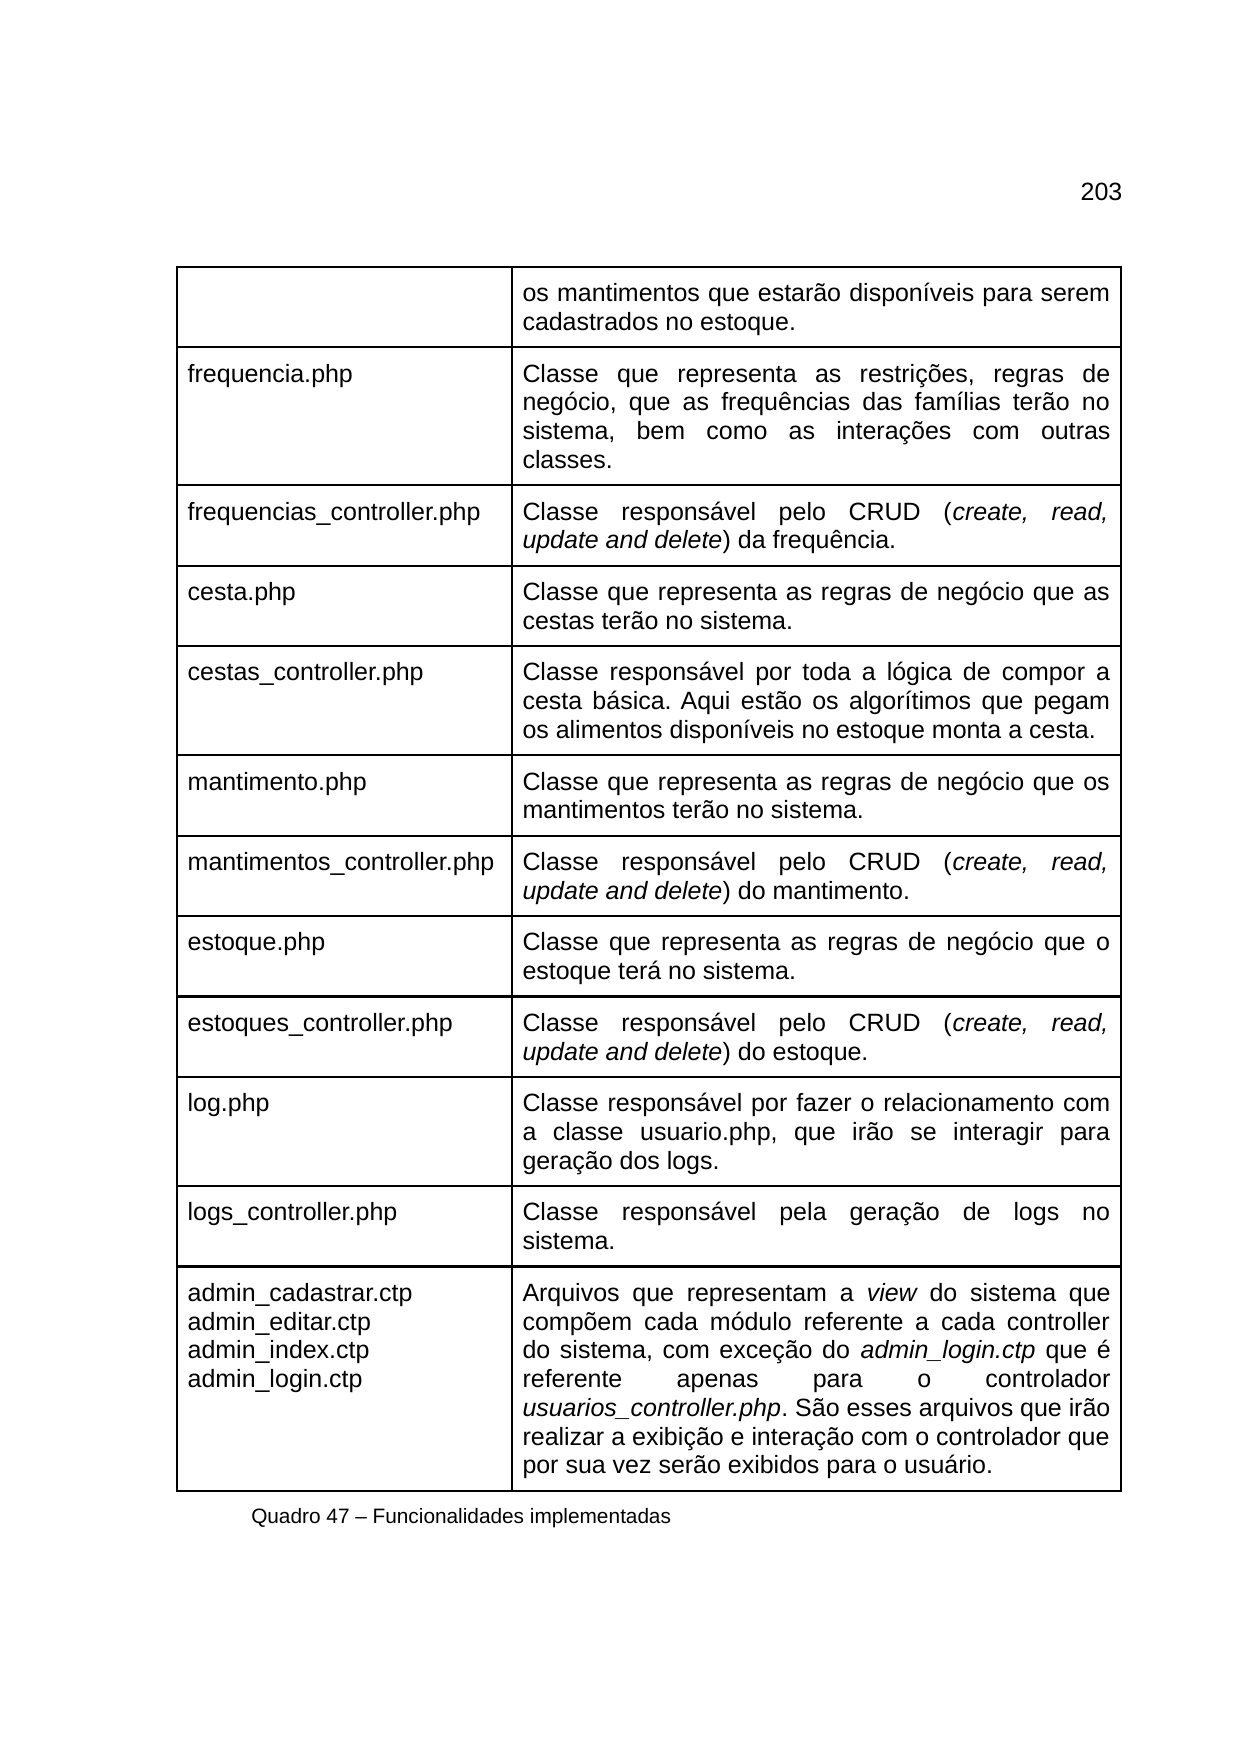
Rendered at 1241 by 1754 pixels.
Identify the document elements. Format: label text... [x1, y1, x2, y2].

table_cell logs_controller.php [178, 1187, 511, 1265]
table_cell Classe responsável pelo CRUD (create, read, update and delete) do estoque. [513, 998, 1120, 1076]
table_cell Classe que representa as regras de negócio que os mantimentos terão no sistema. [513, 756, 1120, 834]
table_cell Classe que representa as restrições, regras de negócio, que as frequências das famílias terão no sistema, bem como as interações com outras classes. [513, 348, 1120, 484]
table_cell Classe responsável por toda a lógica de compor a cesta básica. Aqui estão os algorítimos que pegam os alimentos disponíveis no estoque monta a cesta. [513, 647, 1120, 754]
table_cell Classe responsável pelo CRUD (create, read, update and delete) do mantimento. [513, 837, 1120, 915]
table_cell Classe que representa as regras de negócio que o estoque terá no sistema. [513, 917, 1120, 995]
table_cell cestas_controller.php [178, 647, 511, 754]
table_cell estoque.php [178, 917, 511, 995]
table_cell os mantimentos que estarão disponíveis para serem cadastrados no estoque. [513, 268, 1120, 346]
table_cell Classe responsável pela geração de logs no sistema. [513, 1187, 1120, 1265]
table_cell Classe responsável por fazer o relacionamento com a classe usuario.php, que irão se interagir para geração dos logs. [513, 1078, 1120, 1185]
table_cell cesta.php [178, 567, 511, 645]
table_cell frequencia.php [178, 348, 511, 484]
text Quadro 47 – Funcionalidades implementadas [177, 1504, 1122, 1528]
table_cell Classe responsável pelo CRUD (create, read, update and delete) da frequência. [513, 486, 1120, 564]
table_cell mantimentos_controller.php [178, 837, 511, 915]
table_cell mantimento.php [178, 756, 511, 834]
table_cell Arquivos que representam a view do sistema que compõem cada módulo referente a cada controller do sistema, com exceção do admin_login.ctp que é referente apenas para o controlador usuarios_controller.php. São esses arquivos que irão realizar a exibição e interação com o controlador que por sua vez serão exibidos para o usuário. [513, 1268, 1120, 1489]
table_cell admin_cadastrar.ctp admin_editar.ctp admin_index.ctp admin_login.ctp [178, 1268, 511, 1489]
table_cell Classe que representa as regras de negócio que as cestas terão no sistema. [513, 567, 1120, 645]
table_cell frequencias_controller.php [178, 486, 511, 564]
table_cell estoques_controller.php [178, 998, 511, 1076]
table_cell log.php [178, 1078, 511, 1185]
table_cell [178, 268, 511, 346]
